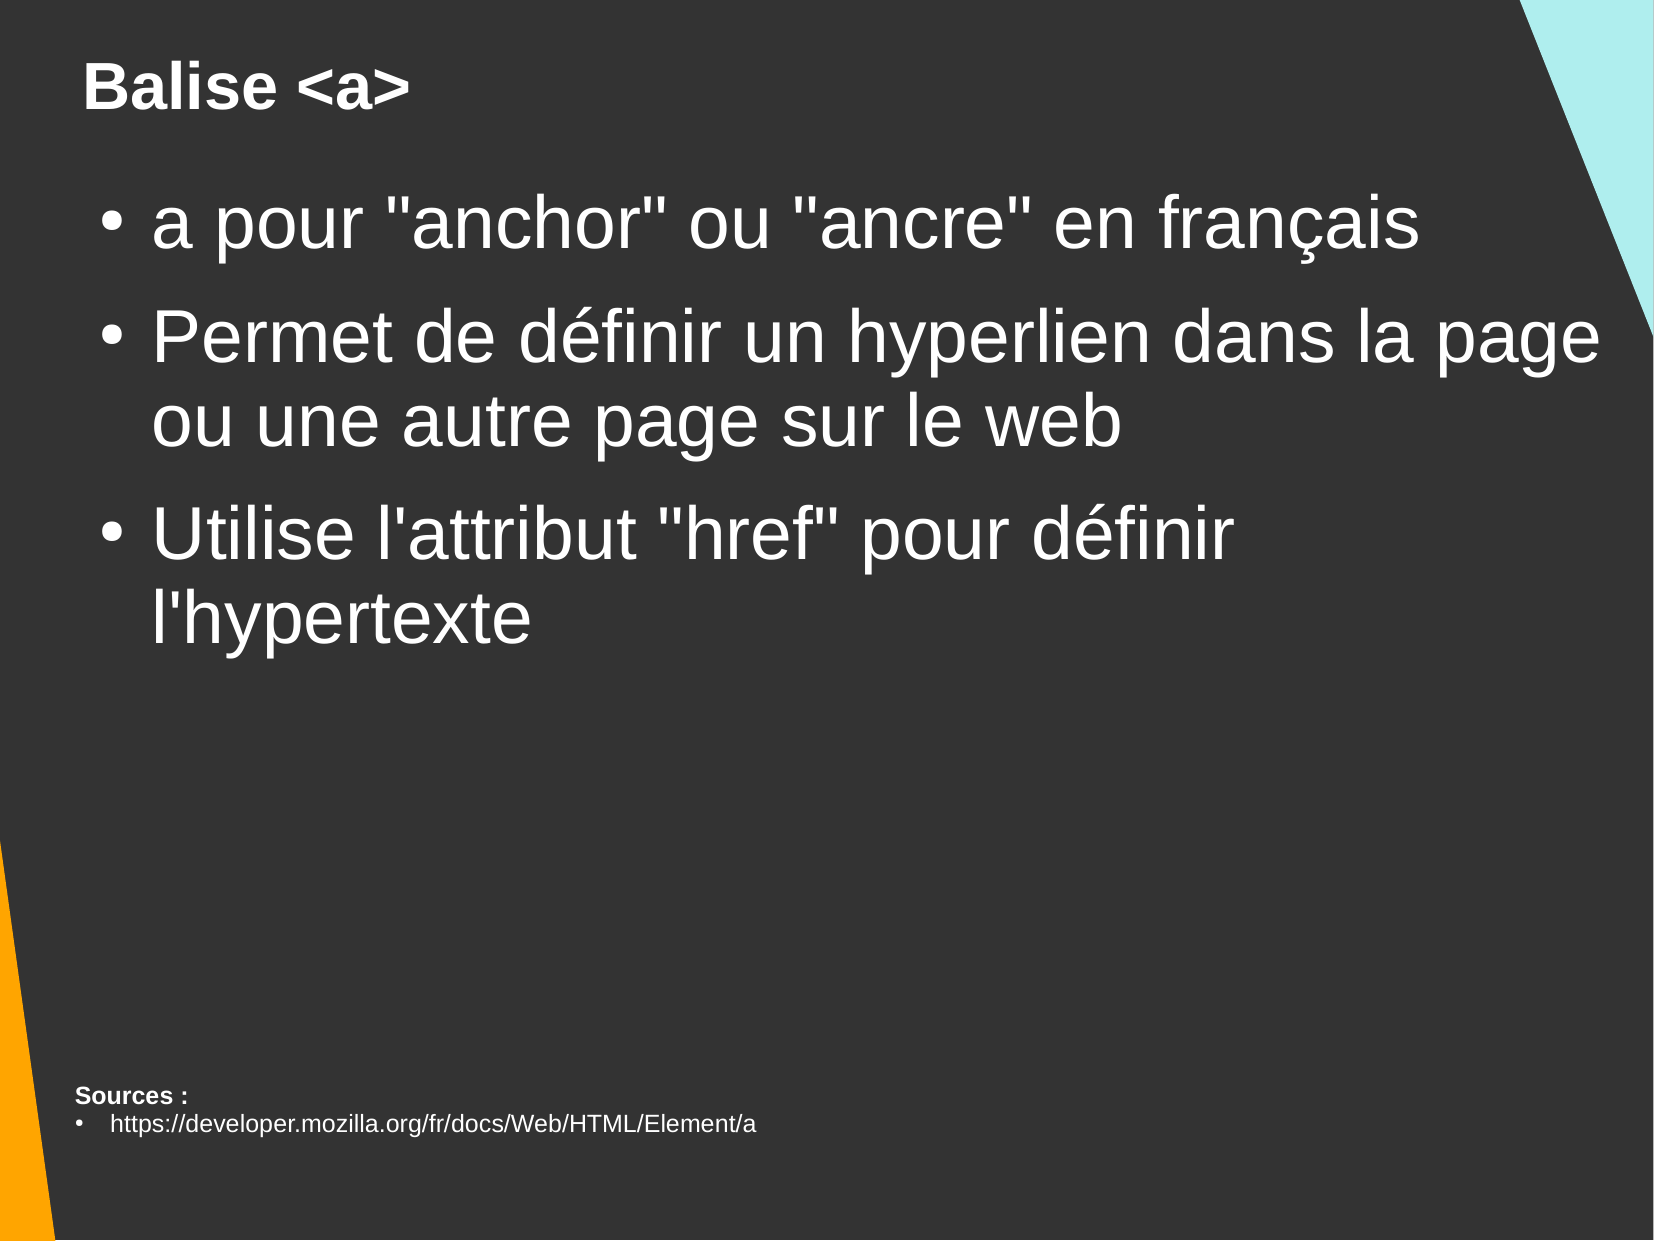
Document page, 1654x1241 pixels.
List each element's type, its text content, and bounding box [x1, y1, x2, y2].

text_box Sources : https://developer.mozilla.org/fr/docs/Web/HTML/Element/a [60, 1074, 1546, 1241]
list a pour "anchor" ou "ancre" en français Permet de définir un hyperlien dans la page ou une autre page sur le web Utilise l'attribut "href" pour définir l'hypertexte [80, 180, 1605, 839]
text_box [0, 840, 56, 1241]
title Balise <a> [82, 49, 1571, 152]
text_box [1519, 0, 1654, 339]
